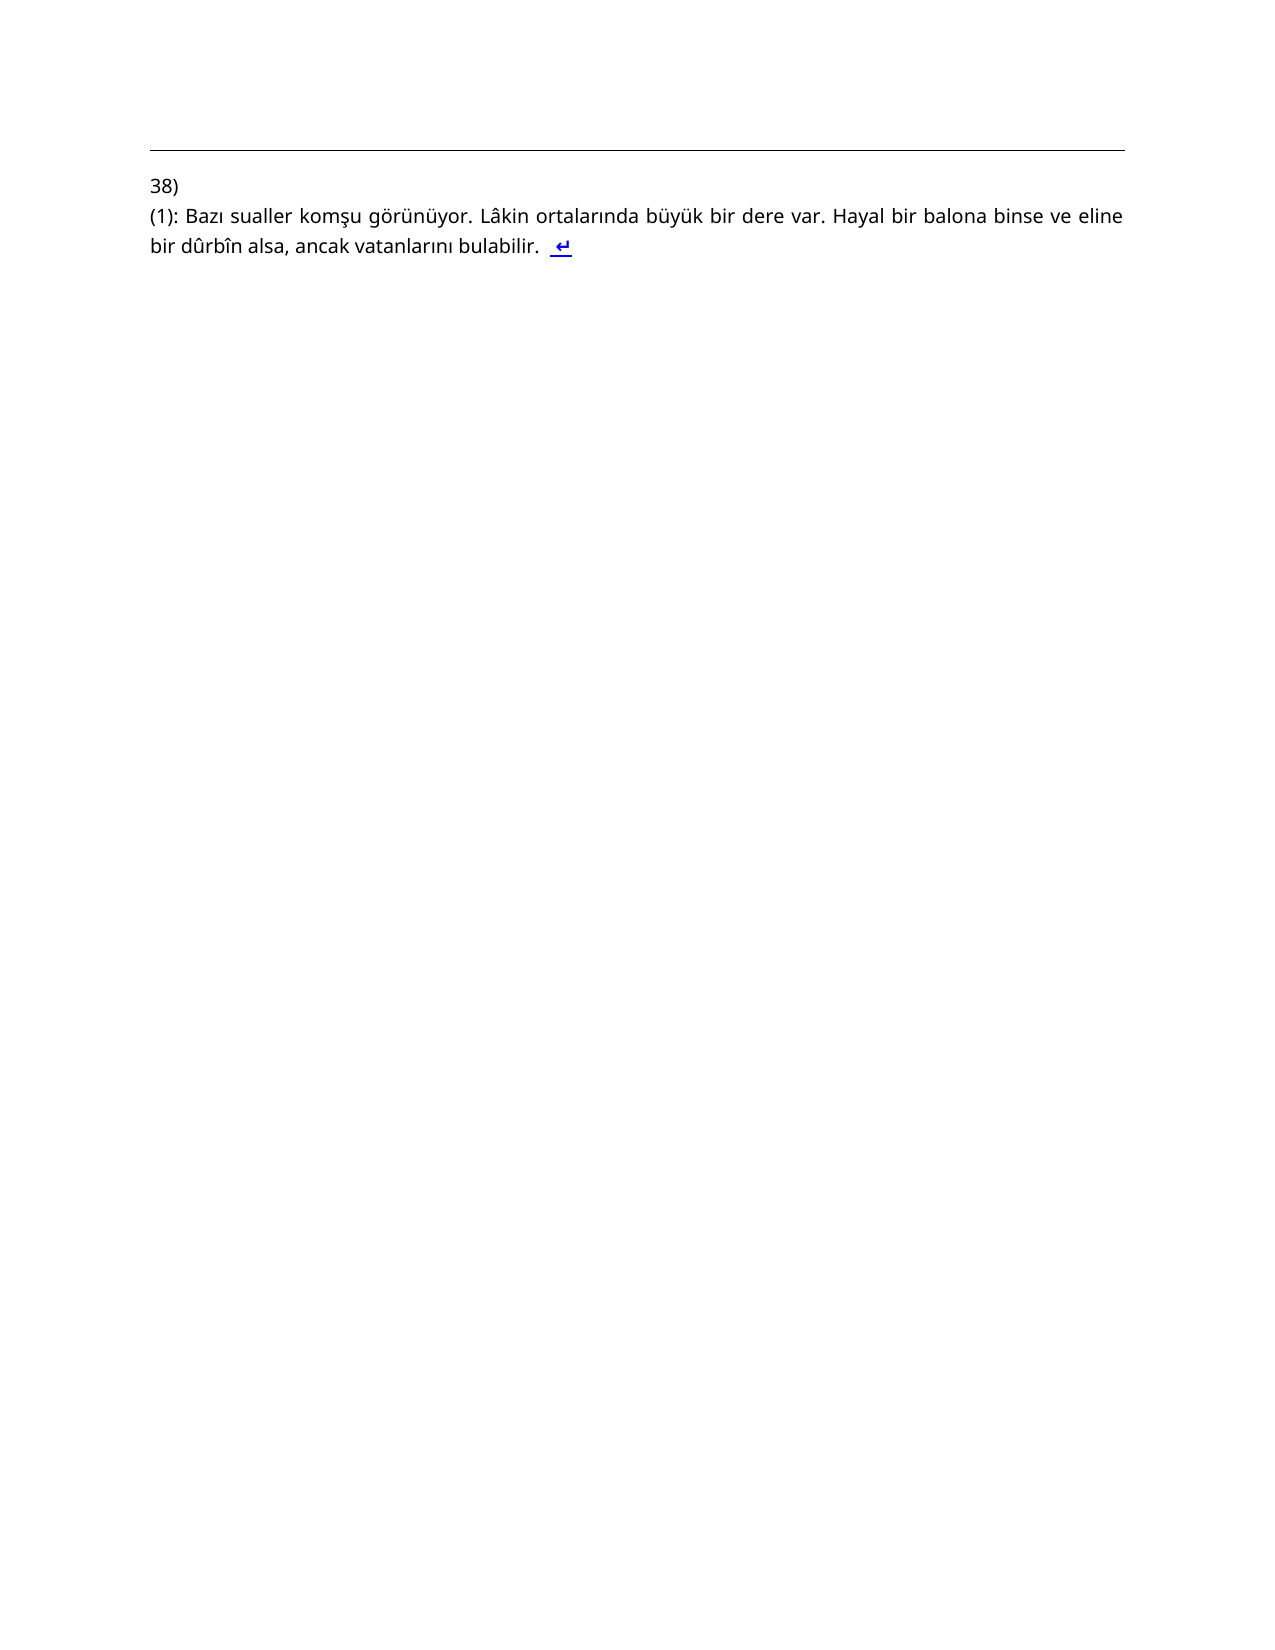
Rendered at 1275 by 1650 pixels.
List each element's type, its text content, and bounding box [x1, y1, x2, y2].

text 38) [150, 151, 1125, 199]
text (1): Bazı sualler komşu görünüyor. Lâkin ortalarında büyük bir dere var. Hayal bir balona binse ve eline bir dûrbîn alsa, ancak vatanlarını bulabilir. ↵ [150, 199, 1125, 259]
